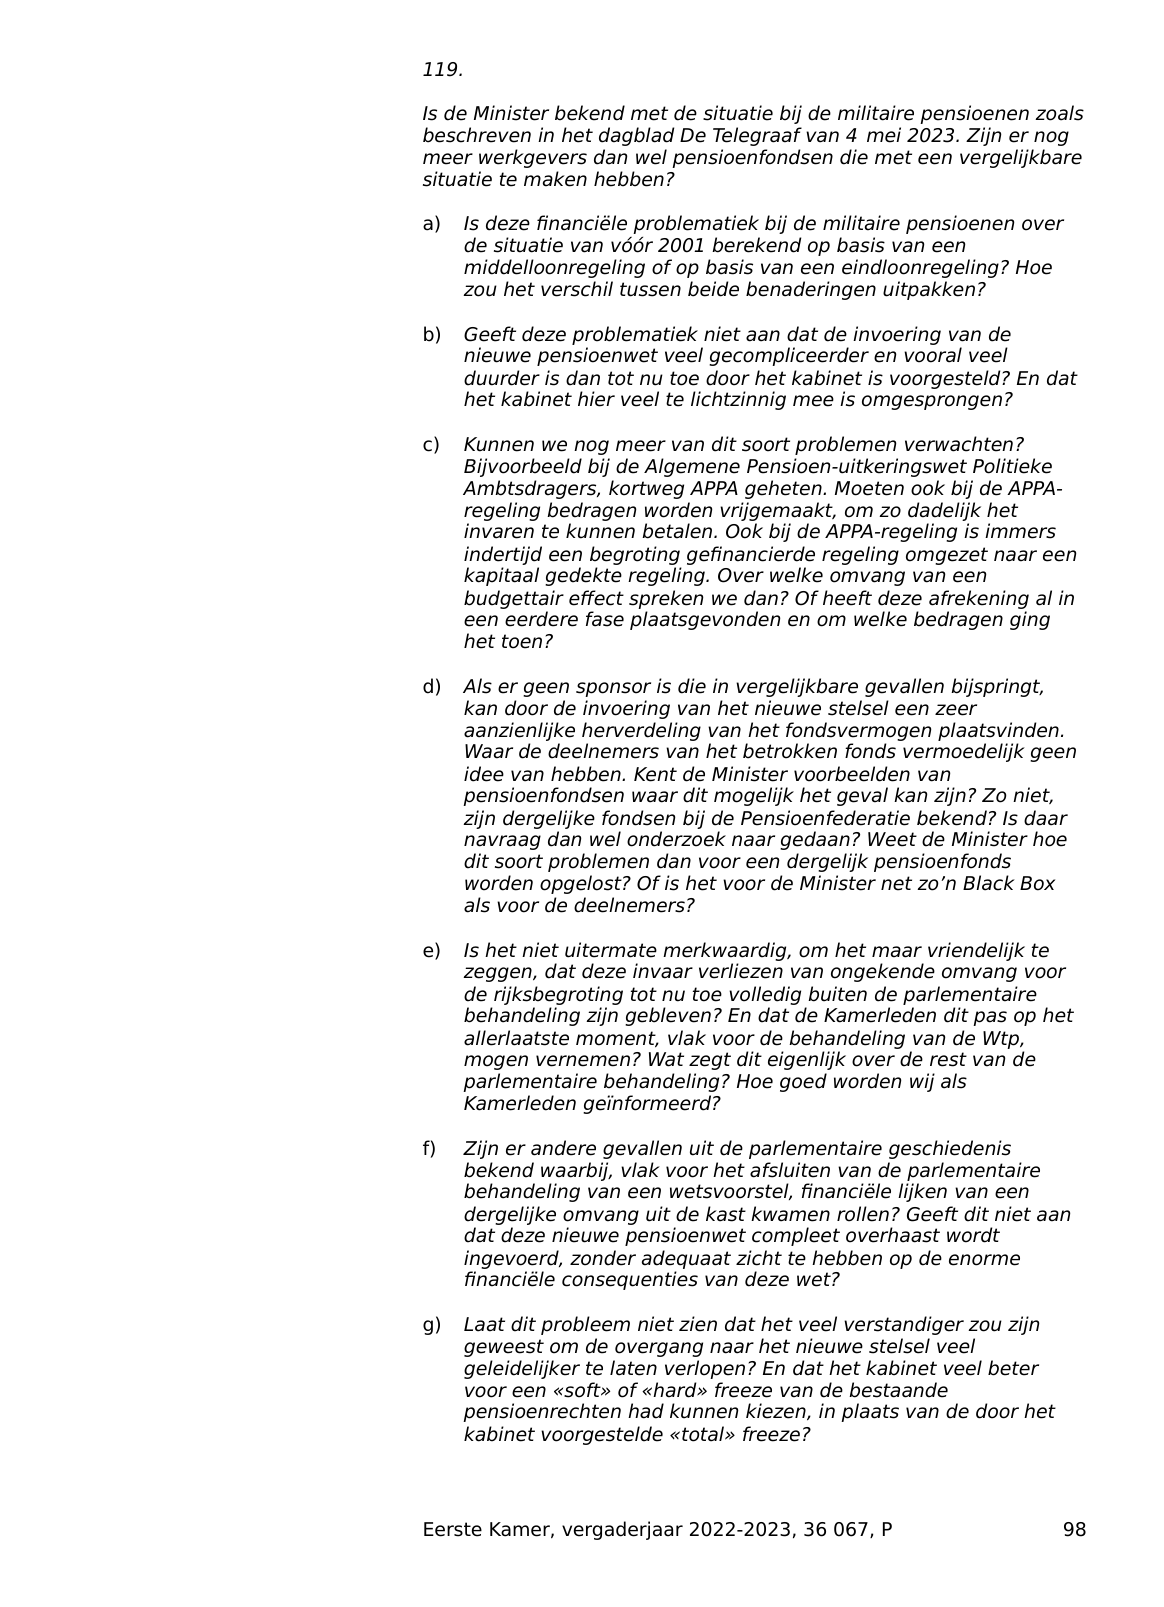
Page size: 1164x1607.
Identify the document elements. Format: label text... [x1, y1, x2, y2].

text b) Geeft deze problematiek niet aan dat de invoering van de nieuwe pensioenwet veel gecompliceerder en vooral veel duurder is dan tot nu toe door het kabinet is voorgesteld? En dat het kabinet hier veel te lichtzinnig mee is omgesprongen? [422, 323, 1087, 411]
text Is de Minister bekend met de situatie bij de militaire pensioenen zoals beschreven in het dagblad De Telegraaf van 4 mei 2023. Zijn er nog meer werkgevers dan wel pensioenfondsen die met een vergelijkbare situatie te maken hebben? [422, 103, 1087, 191]
text e) Is het niet uitermate merkwaardig, om het maar vriendelijk te zeggen, dat deze invaar verliezen van ongekende omvang voor de rijksbegroting tot nu toe volledig buiten de parlementaire behandeling zijn gebleven? En dat de Kamerleden dit pas op het allerlaatste moment, vlak voor de behandeling van de Wtp, mogen vernemen? Wat zegt dit eigenlijk over de rest van de parlementaire behandeling? Hoe goed worden wij als Kamerleden geïnformeerd? [422, 939, 1087, 1115]
subtitle 119. [422, 59, 1087, 81]
text a) Is deze financiële problematiek bij de militaire pensioenen over de situatie van vóór 2001 berekend op basis van een middelloonregeling of op basis van een eindloonregeling? Hoe zou het verschil tussen beide benaderingen uitpakken? [422, 213, 1087, 301]
text c) Kunnen we nog meer van dit soort problemen verwachten? Bijvoorbeeld bij de Algemene Pensioen-uitkeringswet Politieke Ambtsdragers, kortweg APPA geheten. Moeten ook bij de APPA-regeling bedragen worden vrijgemaakt, om zo dadelijk het invaren te kunnen betalen. Ook bij de APPA-regeling is immers indertijd een begroting gefinancierde regeling omgezet naar een kapitaal gedekte regeling. Over welke omvang van een budgettair effect spreken we dan? Of heeft deze afrekening al in een eerdere fase plaatsgevonden en om welke bedragen ging het toen? [422, 433, 1087, 653]
text g) Laat dit probleem niet zien dat het veel verstandiger zou zijn geweest om de overgang naar het nieuwe stelsel veel geleidelijker te laten verlopen? En dat het kabinet veel beter voor een «soft» of «hard» freeze van de bestaande pensioenrechten had kunnen kiezen, in plaats van de door het kabinet voorgestelde «total» freeze? [422, 1313, 1087, 1445]
text f) Zijn er andere gevallen uit de parlementaire geschiedenis bekend waarbij, vlak voor het afsluiten van de parlementaire behandeling van een wetsvoorstel, financiële lijken van een dergelijke omvang uit de kast kwamen rollen? Geeft dit niet aan dat deze nieuwe pensioenwet compleet overhaast wordt ingevoerd, zonder adequaat zicht te hebben op de enorme financiële consequenties van deze wet? [422, 1137, 1087, 1291]
text d) Als er geen sponsor is die in vergelijkbare gevallen bijspringt, kan door de invoering van het nieuwe stelsel een zeer aanzienlijke herverdeling van het fondsvermogen plaatsvinden. Waar de deelnemers van het betrokken fonds vermoedelijk geen idee van hebben. Kent de Minister voorbeelden van pensioenfondsen waar dit mogelijk het geval kan zijn? Zo niet, zijn dergelijke fondsen bij de Pensioenfederatie bekend? Is daar navraag dan wel onderzoek naar gedaan? Weet de Minister hoe dit soort problemen dan voor een dergelijk pensioenfonds worden opgelost? Of is het voor de Minister net zo’n Black Box als voor de deelnemers? [422, 676, 1087, 917]
